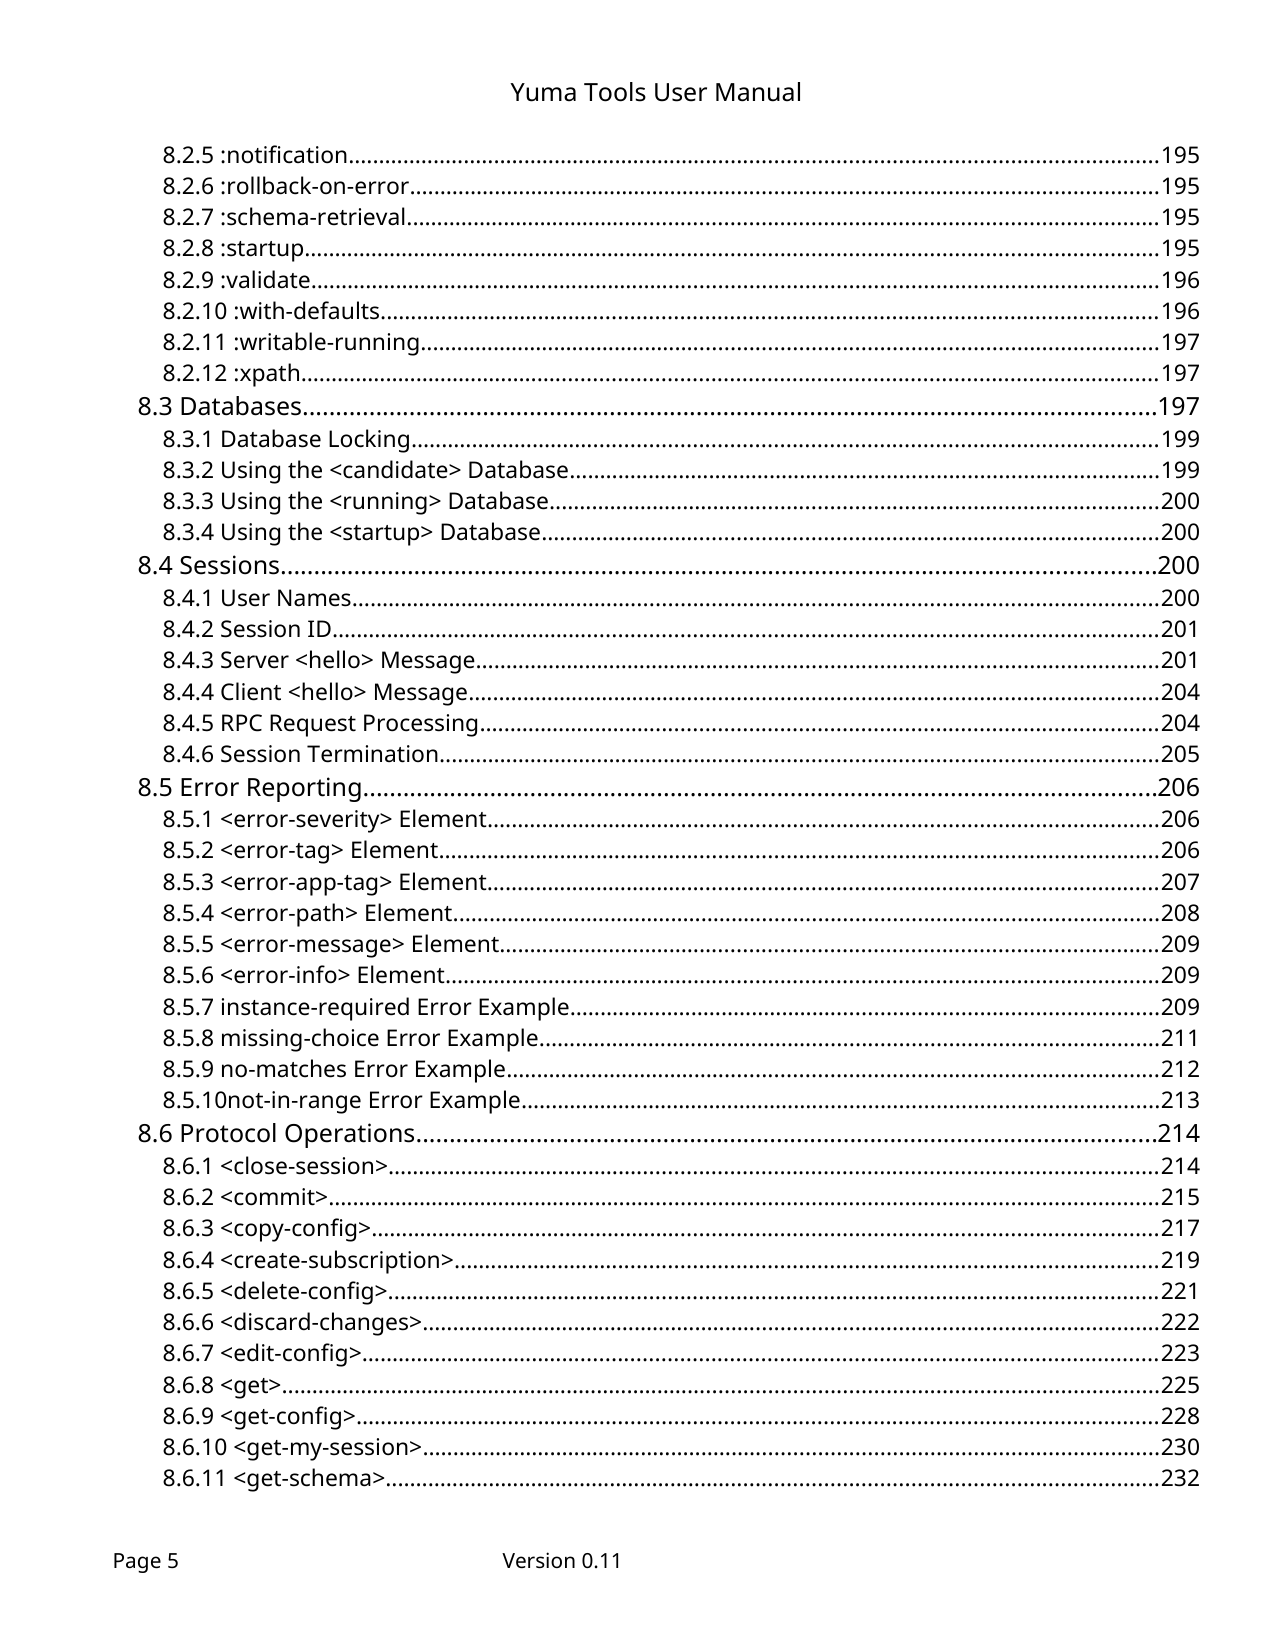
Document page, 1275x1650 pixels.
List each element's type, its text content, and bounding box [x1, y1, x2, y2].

text 8.6.9 <get-config> 228 [162, 1400, 1200, 1431]
text 8.6.8 <get> 225 [162, 1368, 1200, 1400]
text 8.5.7 instance-required Error Example 209 [162, 991, 1200, 1022]
text 8.2.12 :xpath 197 [162, 357, 1200, 388]
text 8.3.1 Database Locking 199 [162, 423, 1200, 454]
text 8.4.3 Server <hello> Message 201 [162, 644, 1200, 675]
text 8.6.2 <commit> 215 [162, 1181, 1200, 1212]
text 8.6 Protocol Operations 214 [137, 1116, 1200, 1150]
text 8.4.5 RPC Request Processing 204 [162, 707, 1200, 738]
text 8.2.11 :writable-running 197 [162, 326, 1200, 357]
text 8.2.5 :notification 195 [162, 138, 1200, 170]
text 8.4.6 Session Termination 205 [162, 738, 1200, 769]
text 8.2.6 :rollback-on-error 195 [162, 170, 1200, 201]
text 8.2.10 :with-defaults 196 [162, 295, 1200, 326]
text 8.6.7 <edit-config> 223 [162, 1337, 1200, 1368]
text 8.2.8 :startup 195 [162, 232, 1200, 263]
text 8.5.6 <error-info> Element 209 [162, 959, 1200, 991]
text 8.5.2 <error-tag> Element 206 [162, 834, 1200, 866]
text 8.5.8 missing-choice Error Example 211 [162, 1022, 1200, 1053]
text 8.6.10 <get-my-session> 230 [162, 1431, 1200, 1462]
text 8.3.4 Using the <startup> Database 200 [162, 516, 1200, 548]
text 8.6.1 <close-session> 214 [162, 1150, 1200, 1181]
text 8.3.2 Using the <candidate> Database 199 [162, 454, 1200, 485]
text 8.4.4 Client <hello> Message 204 [162, 675, 1200, 707]
text 8.6.6 <discard-changes> 222 [162, 1306, 1200, 1337]
text 8.4 Sessions 200 [137, 548, 1200, 582]
text 8.6.4 <create-subscription> 219 [162, 1243, 1200, 1275]
text 8.5.10not-in-range Error Example 213 [162, 1084, 1200, 1116]
text 8.5.9 no-matches Error Example 212 [162, 1053, 1200, 1084]
text 8.6.11 <get-schema> 232 [162, 1462, 1200, 1493]
text 8.5.1 <error-severity> Element 206 [162, 803, 1200, 834]
text 8.2.9 :validate 196 [162, 263, 1200, 295]
text 8.3 Databases 197 [137, 388, 1200, 423]
text 8.4.2 Session ID 201 [162, 613, 1200, 644]
text 8.3.3 Using the <running> Database 200 [162, 485, 1200, 516]
text 8.5.3 <error-app-tag> Element 207 [162, 866, 1200, 897]
text 8.5.4 <error-path> Element 208 [162, 897, 1200, 928]
text 8.5.5 <error-message> Element 209 [162, 928, 1200, 959]
text 8.6.5 <delete-config> 221 [162, 1275, 1200, 1306]
text 8.6.3 <copy-config> 217 [162, 1212, 1200, 1243]
text 8.5 Error Reporting 206 [137, 769, 1200, 803]
text 8.4.1 User Names 200 [162, 582, 1200, 613]
text 8.2.7 :schema-retrieval 195 [162, 201, 1200, 232]
